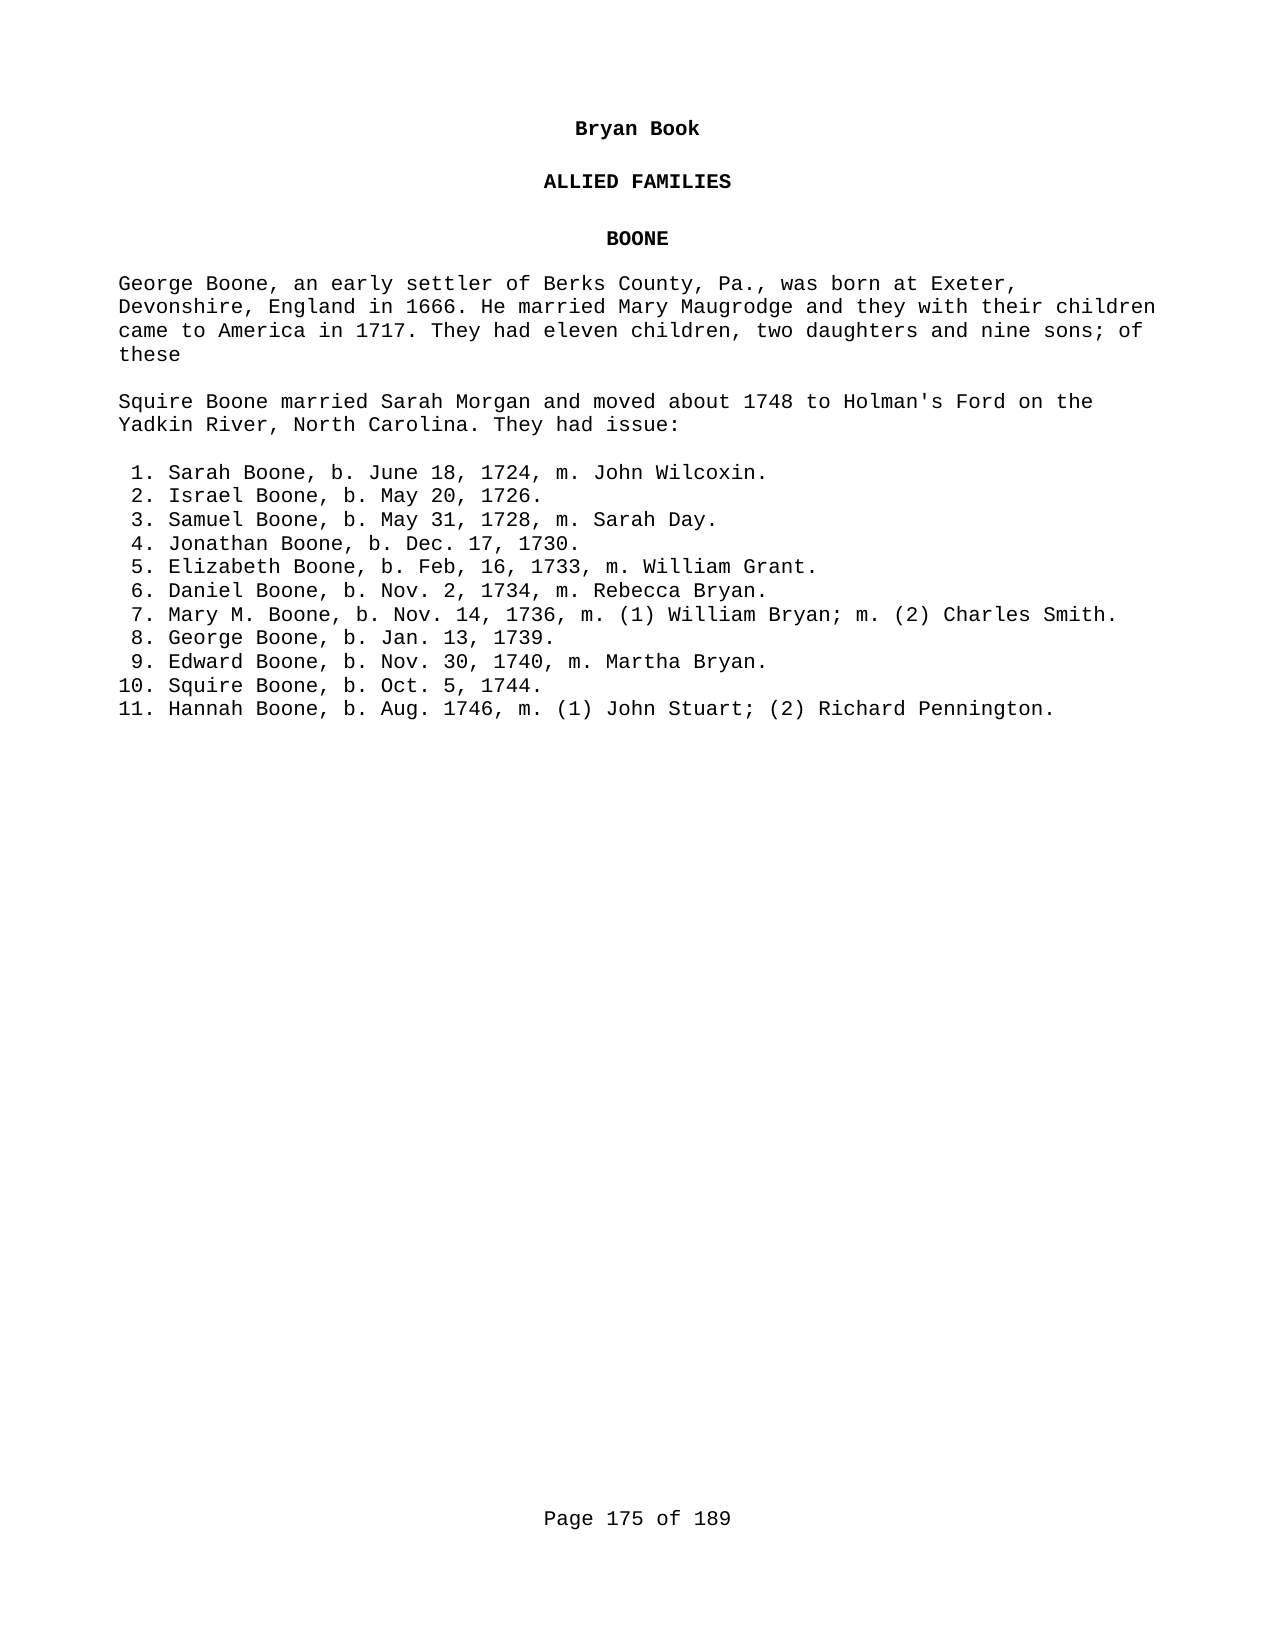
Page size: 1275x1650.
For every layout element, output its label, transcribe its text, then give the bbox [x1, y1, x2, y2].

text 1. Sarah Boone, b. June 18, 1724, m. John Wilcoxin. [118, 462, 1157, 485]
text 2. Israel Boone, b. May 20, 1726. [118, 485, 1157, 509]
text 5. Elizabeth Boone, b. Feb, 16, 1733, m. William Grant. [118, 556, 1157, 580]
text 3. Samuel Boone, b. May 31, 1728, m. Sarah Day. [118, 509, 1157, 533]
subtitle ALLIED FAMILIES [118, 171, 1157, 195]
text 8. George Boone, b. Jan. 13, 1739. [118, 627, 1157, 651]
subtitle BOONE [118, 228, 1157, 252]
text 11. Hannah Boone, b. Aug. 1746, m. (1) John Stuart; (2) Richard Pennington. [118, 698, 1157, 722]
text 4. Jonathan Boone, b. Dec. 17, 1730. [118, 533, 1157, 556]
text 9. Edward Boone, b. Nov. 30, 1740, m. Martha Bryan. [118, 651, 1157, 674]
text 10. Squire Boone, b. Oct. 5, 1744. [118, 674, 1157, 698]
text Squire Boone married Sarah Morgan and moved about 1748 to Holman's Ford on the Yadkin River, North Carolina. They had issue: [118, 391, 1157, 438]
text George Boone, an early settler of Berks County, Pa., was born at Exeter, Devonshire, England in 1666. He married Mary Maugrodge and they with their children came to America in 1717. They had eleven children, two daughters and nine sons; of these [118, 273, 1157, 367]
text 7. Mary M. Boone, b. Nov. 14, 1736, m. (1) William Bryan; m. (2) Charles Smith. [118, 604, 1157, 627]
text 6. Daniel Boone, b. Nov. 2, 1734, m. Rebecca Bryan. [118, 580, 1157, 604]
